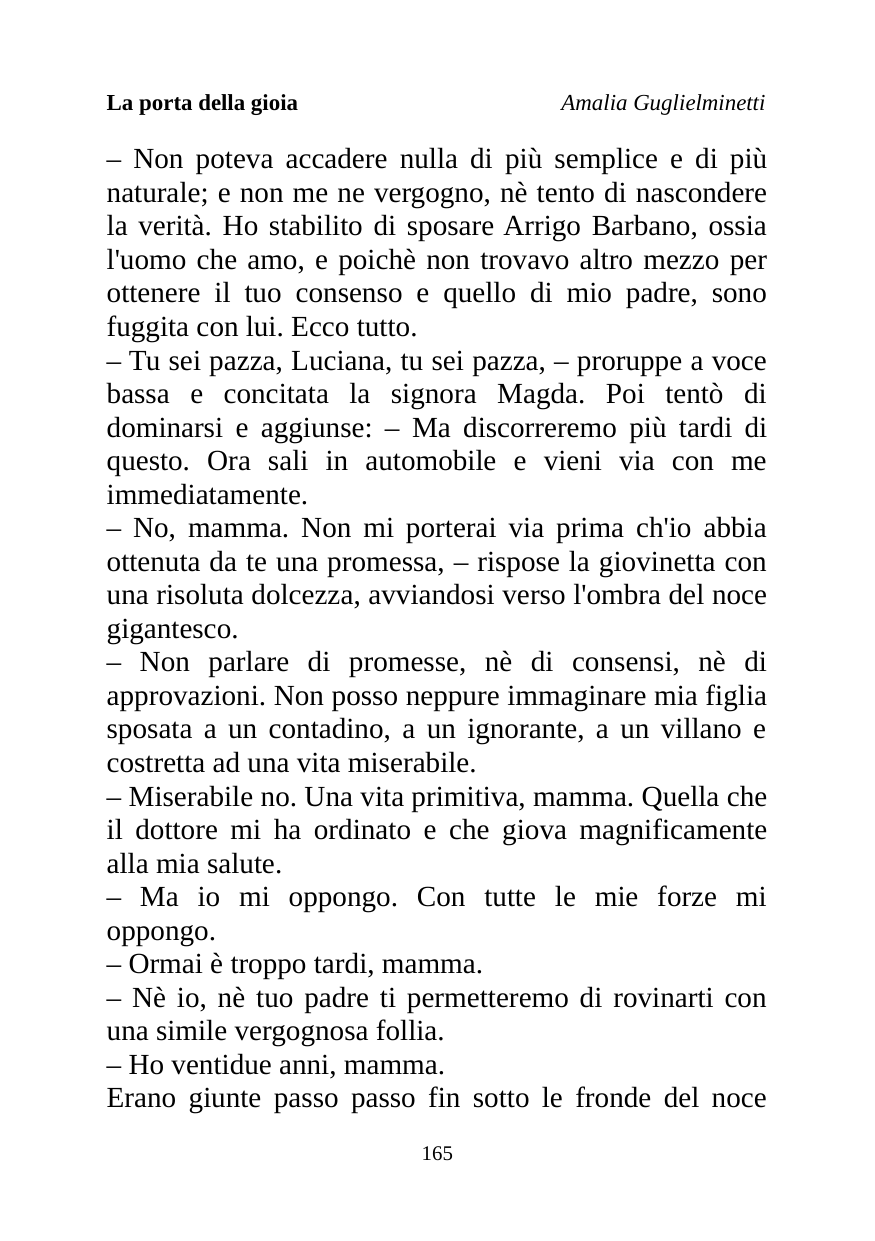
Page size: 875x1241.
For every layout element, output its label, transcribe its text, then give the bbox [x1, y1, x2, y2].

text – Tu sei pazza, Luciana, tu sei pazza, – proruppe a voce bassa e concitata la signora Magda. Poi tentò di dominarsi e aggiunse: – Ma discorreremo più tardi di questo. Ora sali in automobile e vieni via con me immediatamente. [106, 343, 768, 510]
text – Ormai è troppo tardi, mamma. [106, 946, 768, 980]
text – Ho ventidue anni, mamma. [106, 1047, 768, 1081]
text – Non poteva accadere nulla di più semplice e di più naturale; e non me ne vergogno, nè tento di nascondere la verità. Ho stabilito di sposare Arrigo Barbano, ossia l'uomo che amo, e poichè non trovavo altro mezzo per ottenere il tuo consenso e quello di mio padre, sono fuggita con lui. Ecco tutto. [106, 141, 768, 343]
text – Ma io mi oppongo. Con tutte le mie forze mi oppongo. [106, 879, 768, 946]
text – Non parlare di promesse, nè di consensi, nè di approvazioni. Non posso neppure immaginare mia figlia sposata a un contadino, a un ignorante, a un villano e costretta ad una vita miserabile. [106, 644, 768, 779]
text – Nè io, nè tuo padre ti permetteremo di rovinarti con una simile vergognosa follia. [106, 980, 768, 1047]
text – Miserabile no. Una vita primitiva, mamma. Quella che il dottore mi ha ordinato e che giova magnificamente alla mia salute. [106, 779, 768, 879]
text Erano giunte passo passo fin sotto le fronde del noce [106, 1081, 768, 1114]
text – No, mamma. Non mi porterai via prima ch'io abbia ottenuta da te una promessa, – rispose la giovinetta con una risoluta dolcezza, avviandosi verso l'ombra del noce gigantesco. [106, 510, 768, 644]
